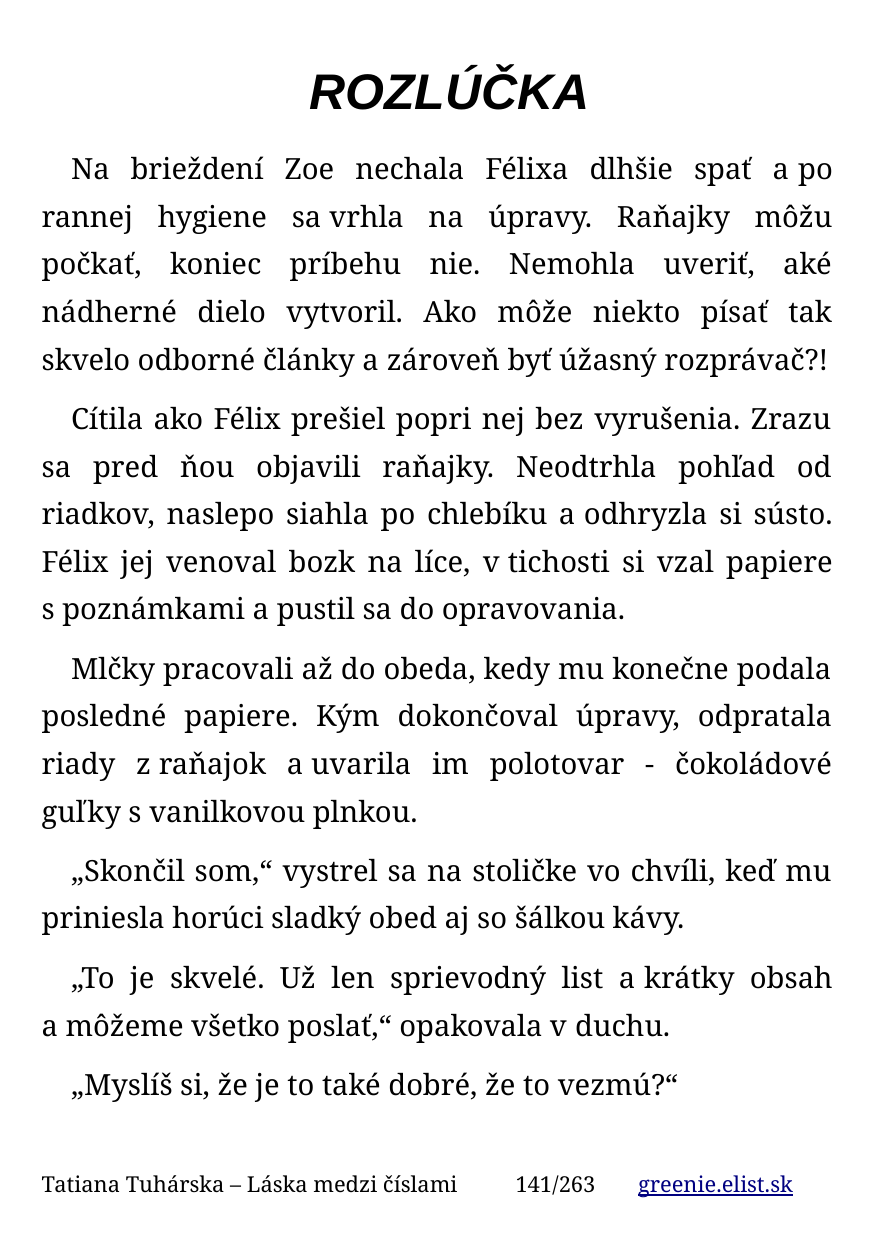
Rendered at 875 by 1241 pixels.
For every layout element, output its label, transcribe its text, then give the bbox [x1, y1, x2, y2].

text „To je skvelé. Už len sprievodný list a krátky obsah a môžeme všetko poslať,“ opakovala v duchu. [41, 957, 833, 1044]
text „Myslíš si, že je to také dobré, že to vezmú?“ [41, 1064, 833, 1104]
text Mlčky pracovali až do obeda, kedy mu konečne podala posledné papiere. Kým dokončoval úpravy, odpratala riady z raňajok a uvarila im polotovar - čokoládové guľky s vanilkovou plnkou. [41, 648, 833, 831]
text Na brieždení Zoe nechala Félixa dlhšie spať a po rannej hygiene sa vrhla na úpravy. Raňajky môžu počkať, koniec príbehu nie. Nemohla uveriť, aké nádherné dielo vytvoril. Ako môže niekto písať tak skvelo odborné články a zároveň byť úžasný rozprávač?! [41, 148, 833, 378]
text „Skončil som,“ vystrel sa na stoličke vo chvíli, keď mu priniesla horúci sladký obed aj so šálkou kávy. [41, 850, 833, 937]
text Cítila ako Félix prešiel popri nej bez vyrušenia. Zrazu sa pred ňou objavili raňajky. Neodtrhla pohľad od riadkov, naslepo siahla po chlebíku a odhryzla si sústo. Félix jej venoval bozk na líce, v tichosti si vzal papiere s poznámkami a pustil sa do opravovania. [41, 398, 833, 628]
subtitle ROZLÚČKA [71, 62, 833, 120]
